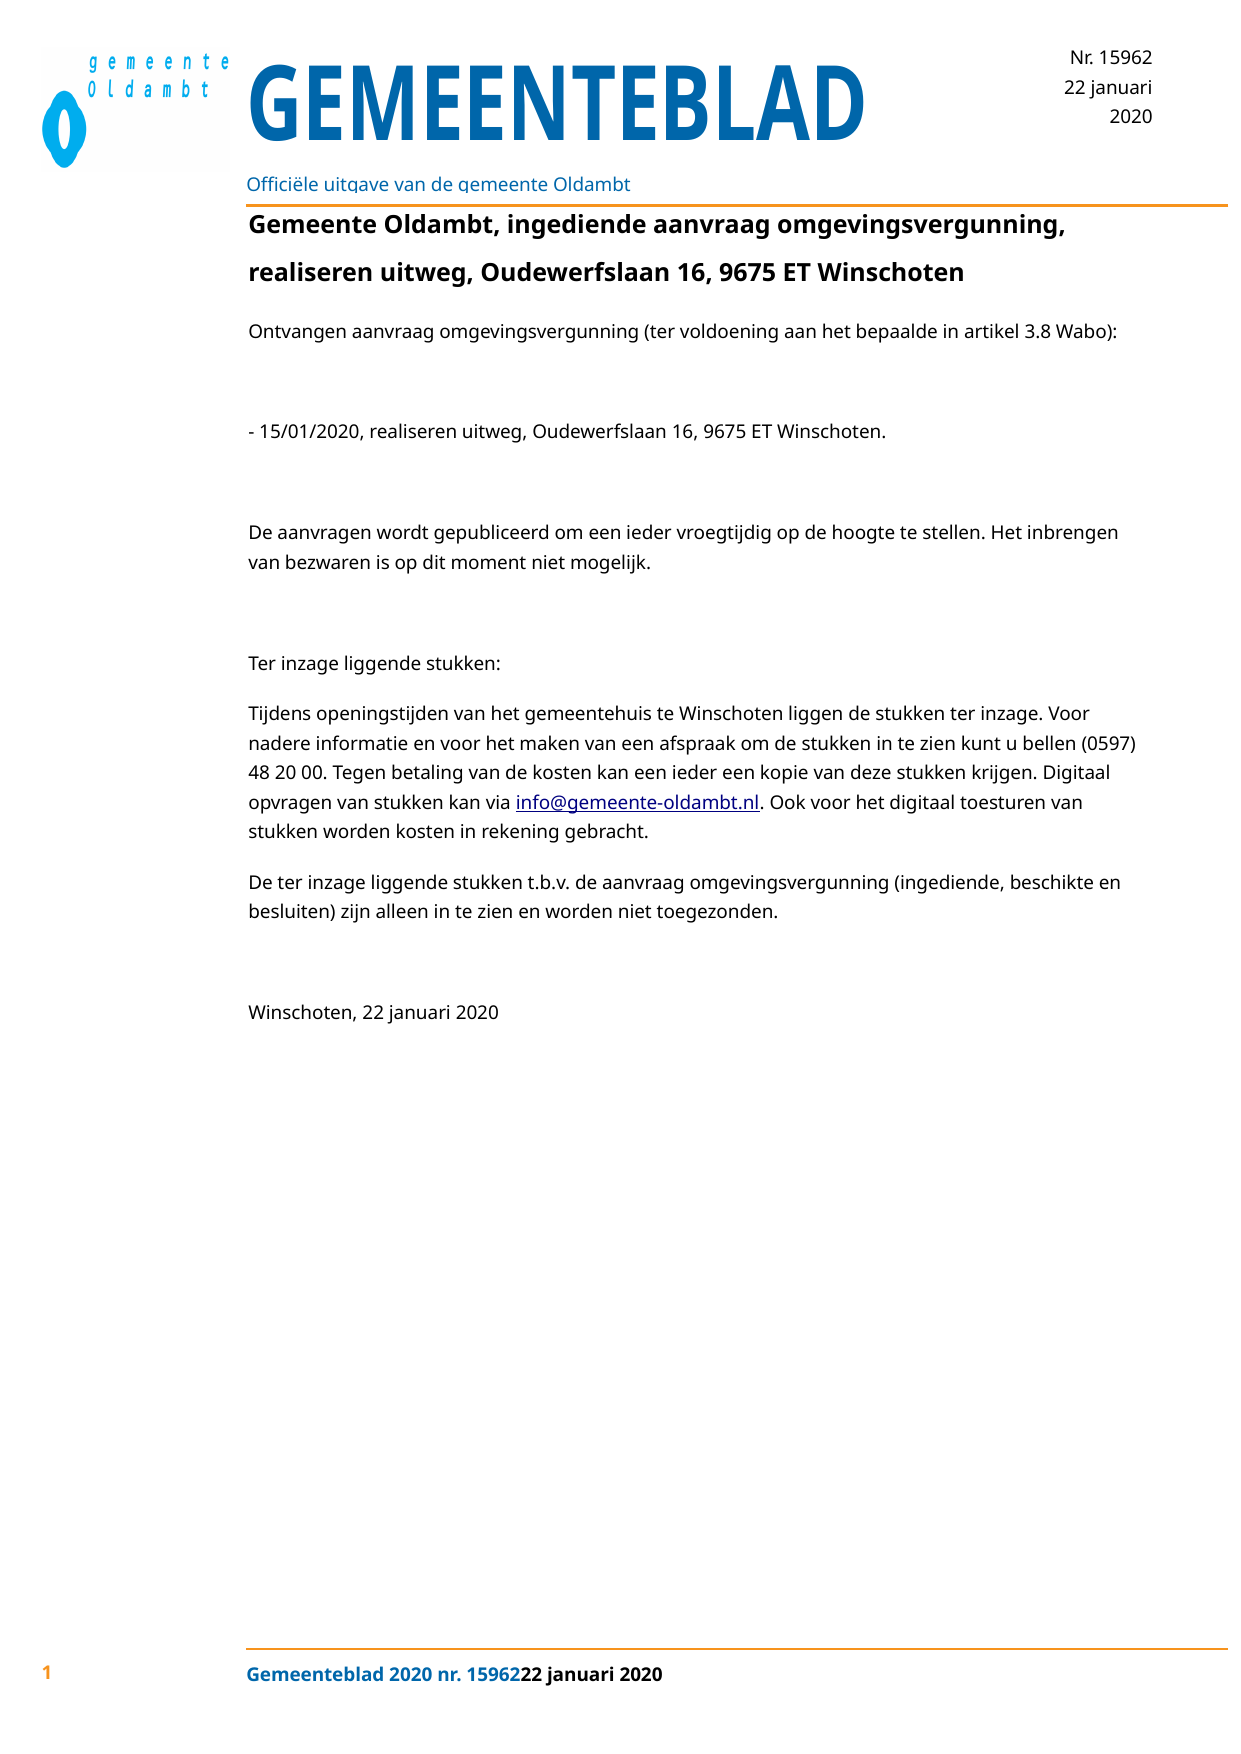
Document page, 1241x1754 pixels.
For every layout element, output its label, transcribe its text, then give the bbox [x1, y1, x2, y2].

text - 15/01/2020, realiseren uitweg, Oudewerfslaan 16, 9675 ET Winschoten. [248, 419, 1152, 444]
text Gemeente Oldambt, ingediende aanvraag omgevingsvergunning, realiseren uitweg, Oudewerfslaan 16, 9675 ET Winschoten [248, 207, 1152, 288]
text De ter inzage liggende stukken t.b.v. de aanvraag omgevingsvergunning (ingediende, beschikte en besluiten) zijn alleen in te zien en worden niet toegezonden. [248, 869, 1152, 924]
text Winschoten, 22 januari 2020 [248, 999, 1152, 1025]
picture [41, 47, 231, 172]
text Ontvangen aanvraag omgevingsvergunning (ter voldoening aan het bepaalde in artikel 3.8 Wabo): [248, 318, 1152, 344]
text Ter inzage liggende stukken: [248, 650, 1152, 676]
text Tijdens openingstijden van het gemeentehuis te Winschoten liggen de stukken ter inzage. Voor nadere informatie en voor het maken van een afspraak om de stukken in te zien kunt u bellen (0597) 48 20 00. Tegen betaling van de kosten kan een ieder een kopie van deze stukken krijgen. Digitaal opvragen van stukken kan via info@gemeente-oldambt.nl. Ook voor het digitaal toesturen van stukken worden kosten in rekening gebracht. [248, 700, 1152, 844]
text De aanvragen wordt gepubliceerd om een ieder vroegtijdig op de hoogte te stellen. Het inbrengen van bezwaren is op dit moment niet mogelijk. [248, 519, 1152, 575]
